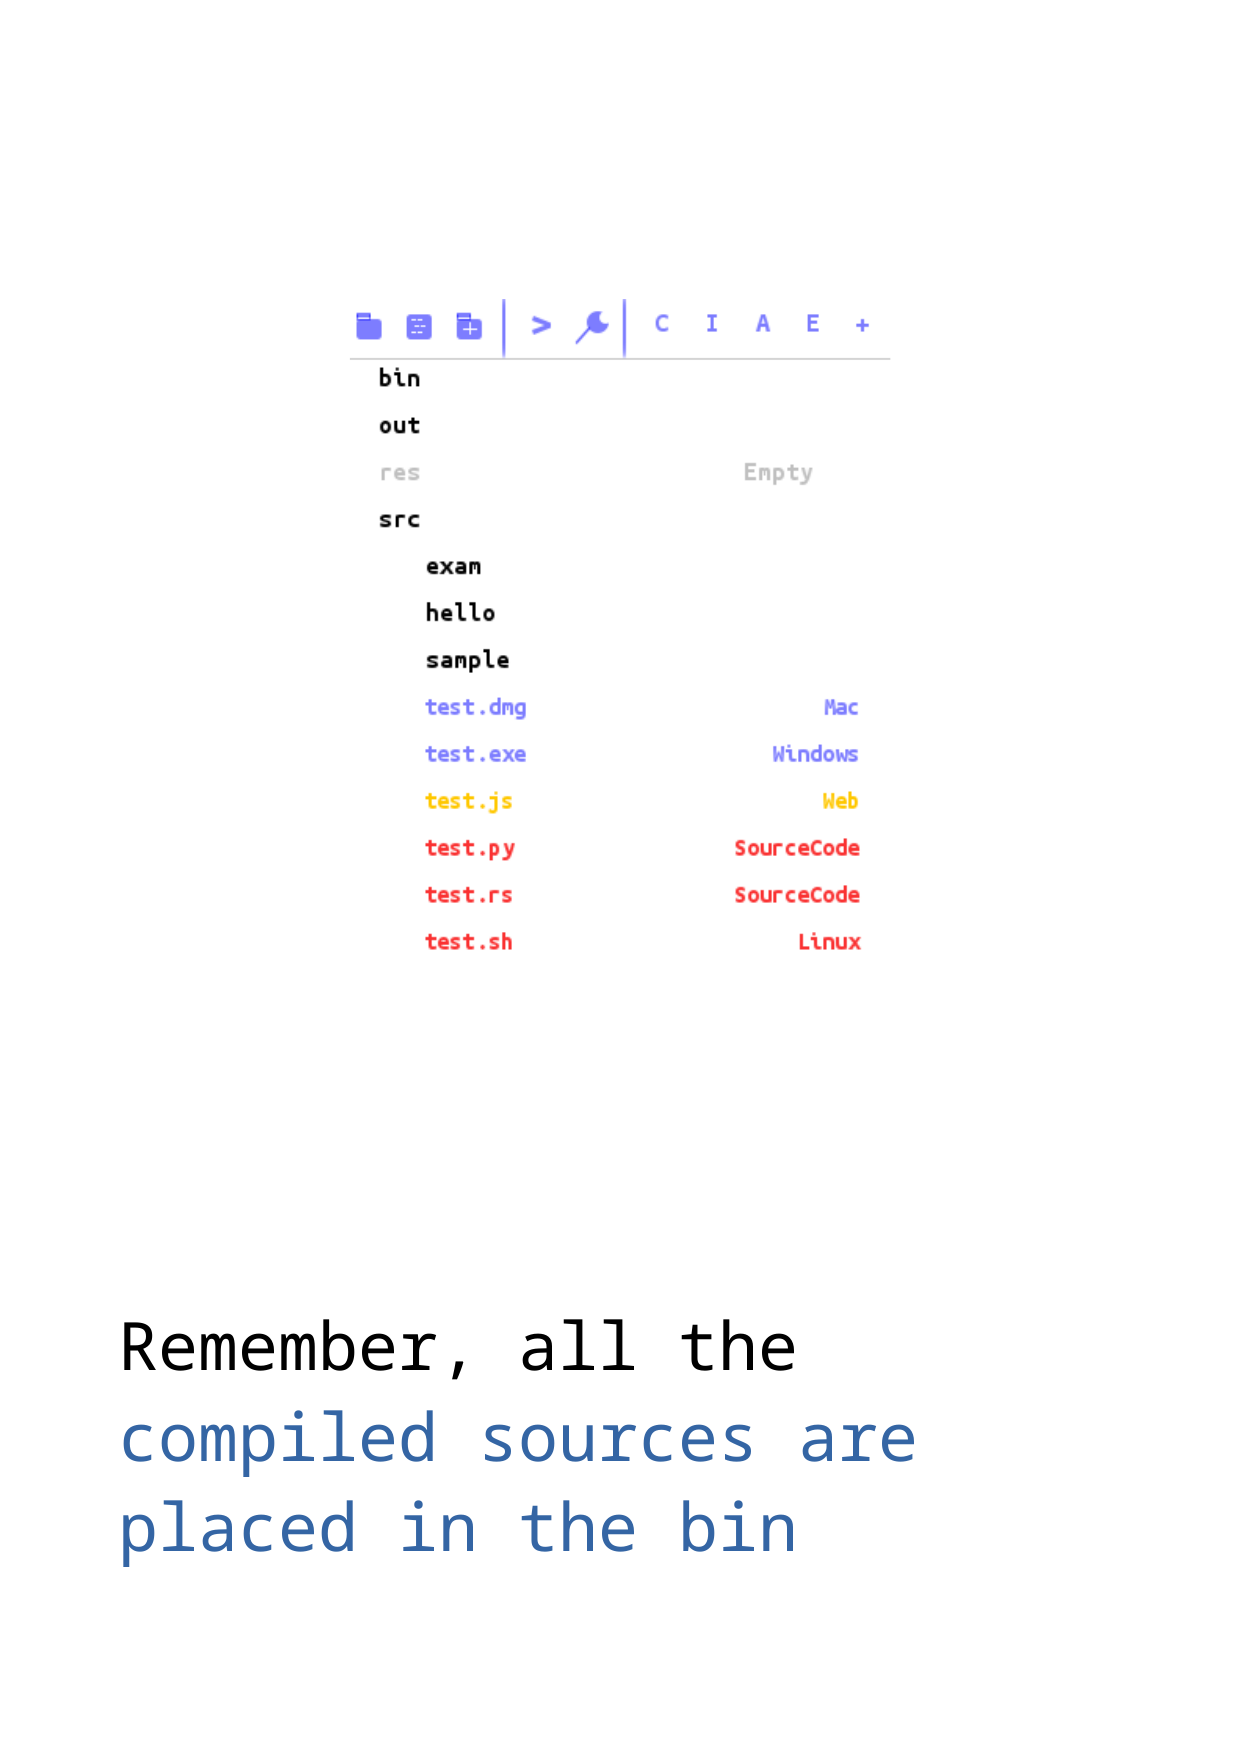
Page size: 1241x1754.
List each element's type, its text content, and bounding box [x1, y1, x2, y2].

picture [349, 299, 891, 967]
text Remember, all the compiled sources are placed in the bin [118, 1299, 1122, 1571]
